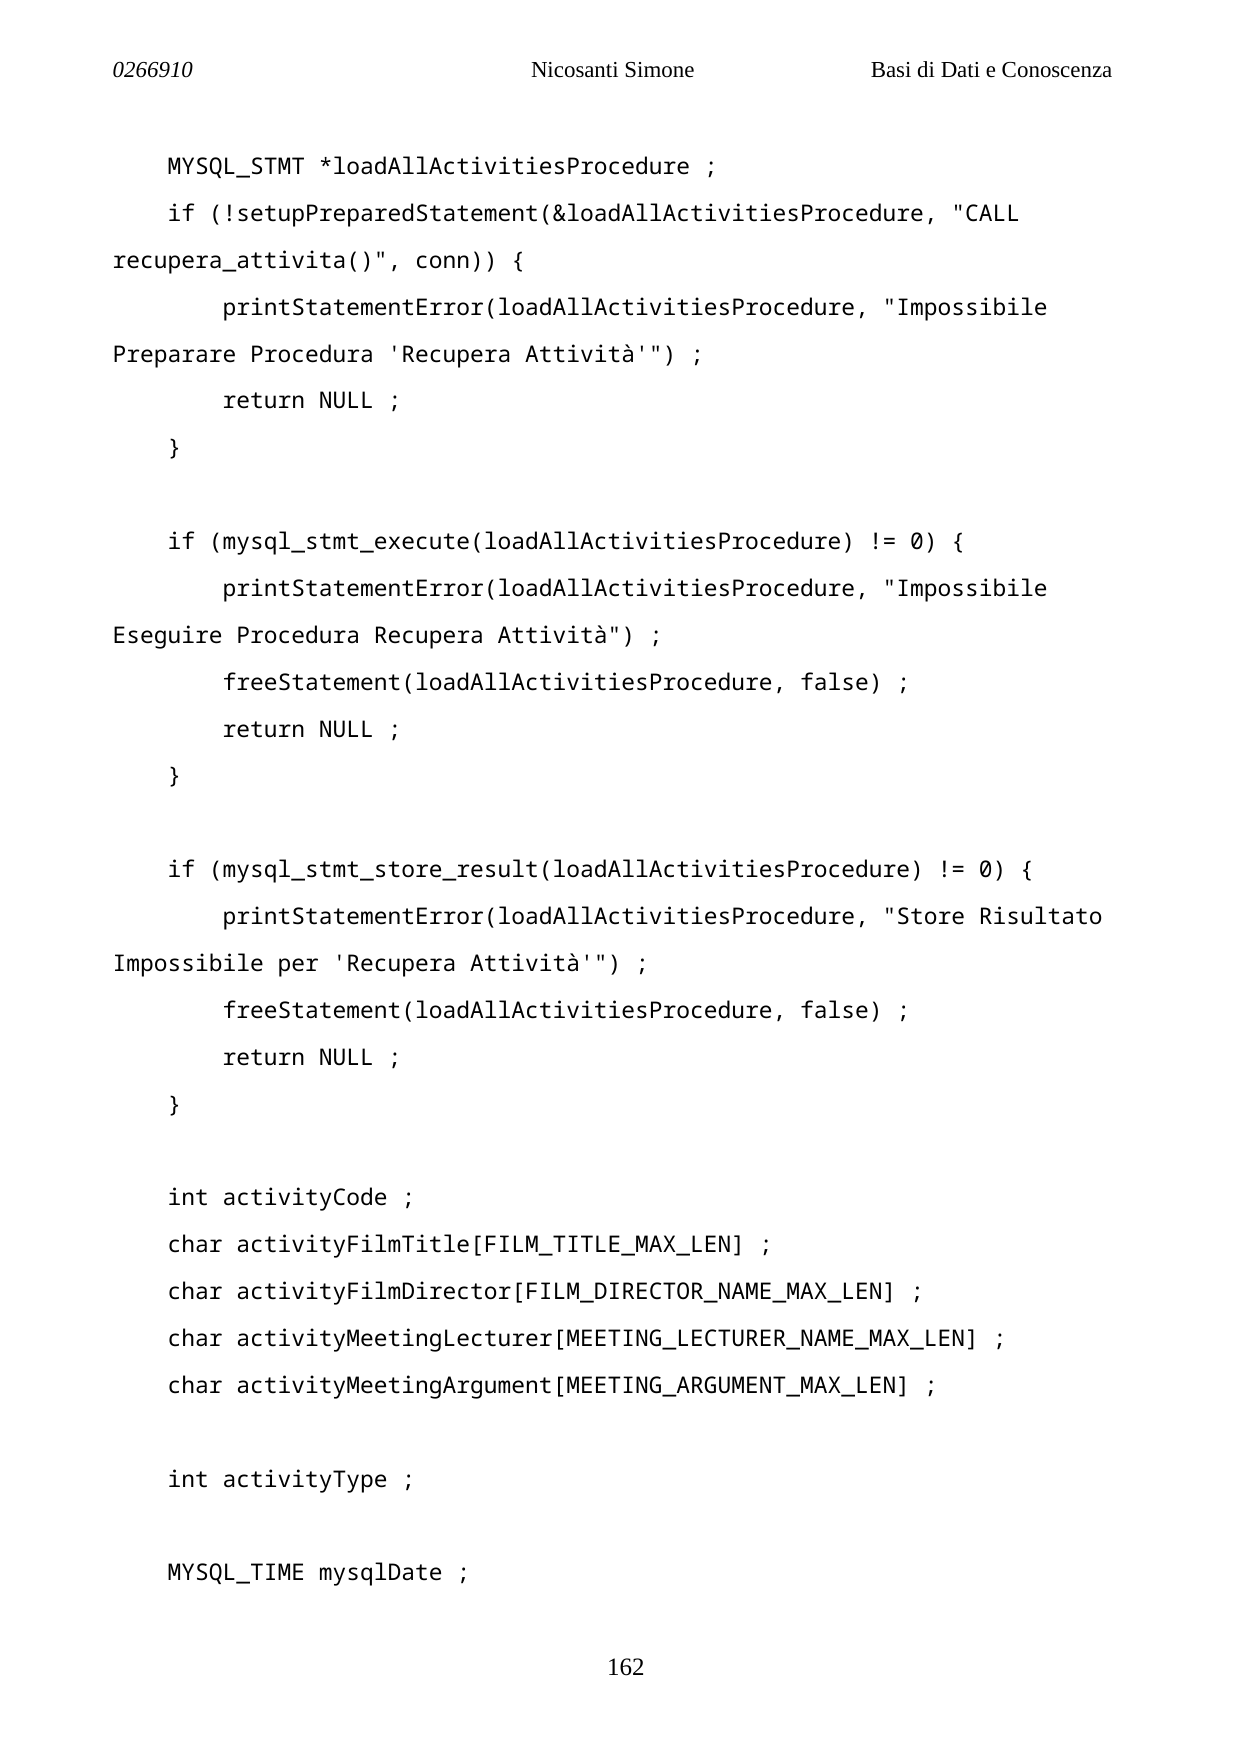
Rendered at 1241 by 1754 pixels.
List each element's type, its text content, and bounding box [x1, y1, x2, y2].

text freeStatement(loadAllActivitiesProcedure, false) ; [112, 666, 1128, 697]
text if (!setupPreparedStatement(&loadAllActivitiesProcedure, "CALL recupera_attivita()", conn)) { [112, 197, 1128, 275]
text return NULL ; [112, 712, 1128, 744]
text if (mysql_stmt_store_result(loadAllActivitiesProcedure) != 0) { [112, 853, 1128, 884]
text if (mysql_stmt_execute(loadAllActivitiesProcedure) != 0) { [112, 525, 1128, 556]
text int activityType ; [112, 1462, 1128, 1494]
text char activityFilmTitle[FILM_TITLE_MAX_LEN] ; [112, 1228, 1128, 1259]
text } [112, 1087, 1128, 1119]
text printStatementError(loadAllActivitiesProcedure, "Store Risultato Impossibile per 'Recupera Attività'") ; [112, 900, 1128, 978]
text } [112, 759, 1128, 791]
text char activityMeetingLecturer[MEETING_LECTURER_NAME_MAX_LEN] ; [112, 1322, 1128, 1353]
text int activityCode ; [112, 1181, 1128, 1212]
text char activityMeetingArgument[MEETING_ARGUMENT_MAX_LEN] ; [112, 1369, 1128, 1400]
text printStatementError(loadAllActivitiesProcedure, "Impossibile Preparare Procedura 'Recupera Attività'") ; [112, 291, 1128, 369]
text char activityFilmDirector[FILM_DIRECTOR_NAME_MAX_LEN] ; [112, 1275, 1128, 1306]
text return NULL ; [112, 384, 1128, 416]
text printStatementError(loadAllActivitiesProcedure, "Impossibile Eseguire Procedura Recupera Attività") ; [112, 572, 1128, 650]
text } [112, 431, 1128, 462]
text freeStatement(loadAllActivitiesProcedure, false) ; [112, 994, 1128, 1025]
text return NULL ; [112, 1041, 1128, 1072]
text MYSQL_STMT *loadAllActivitiesProcedure ; [112, 150, 1128, 181]
text MYSQL_TIME mysqlDate ; [112, 1556, 1128, 1587]
